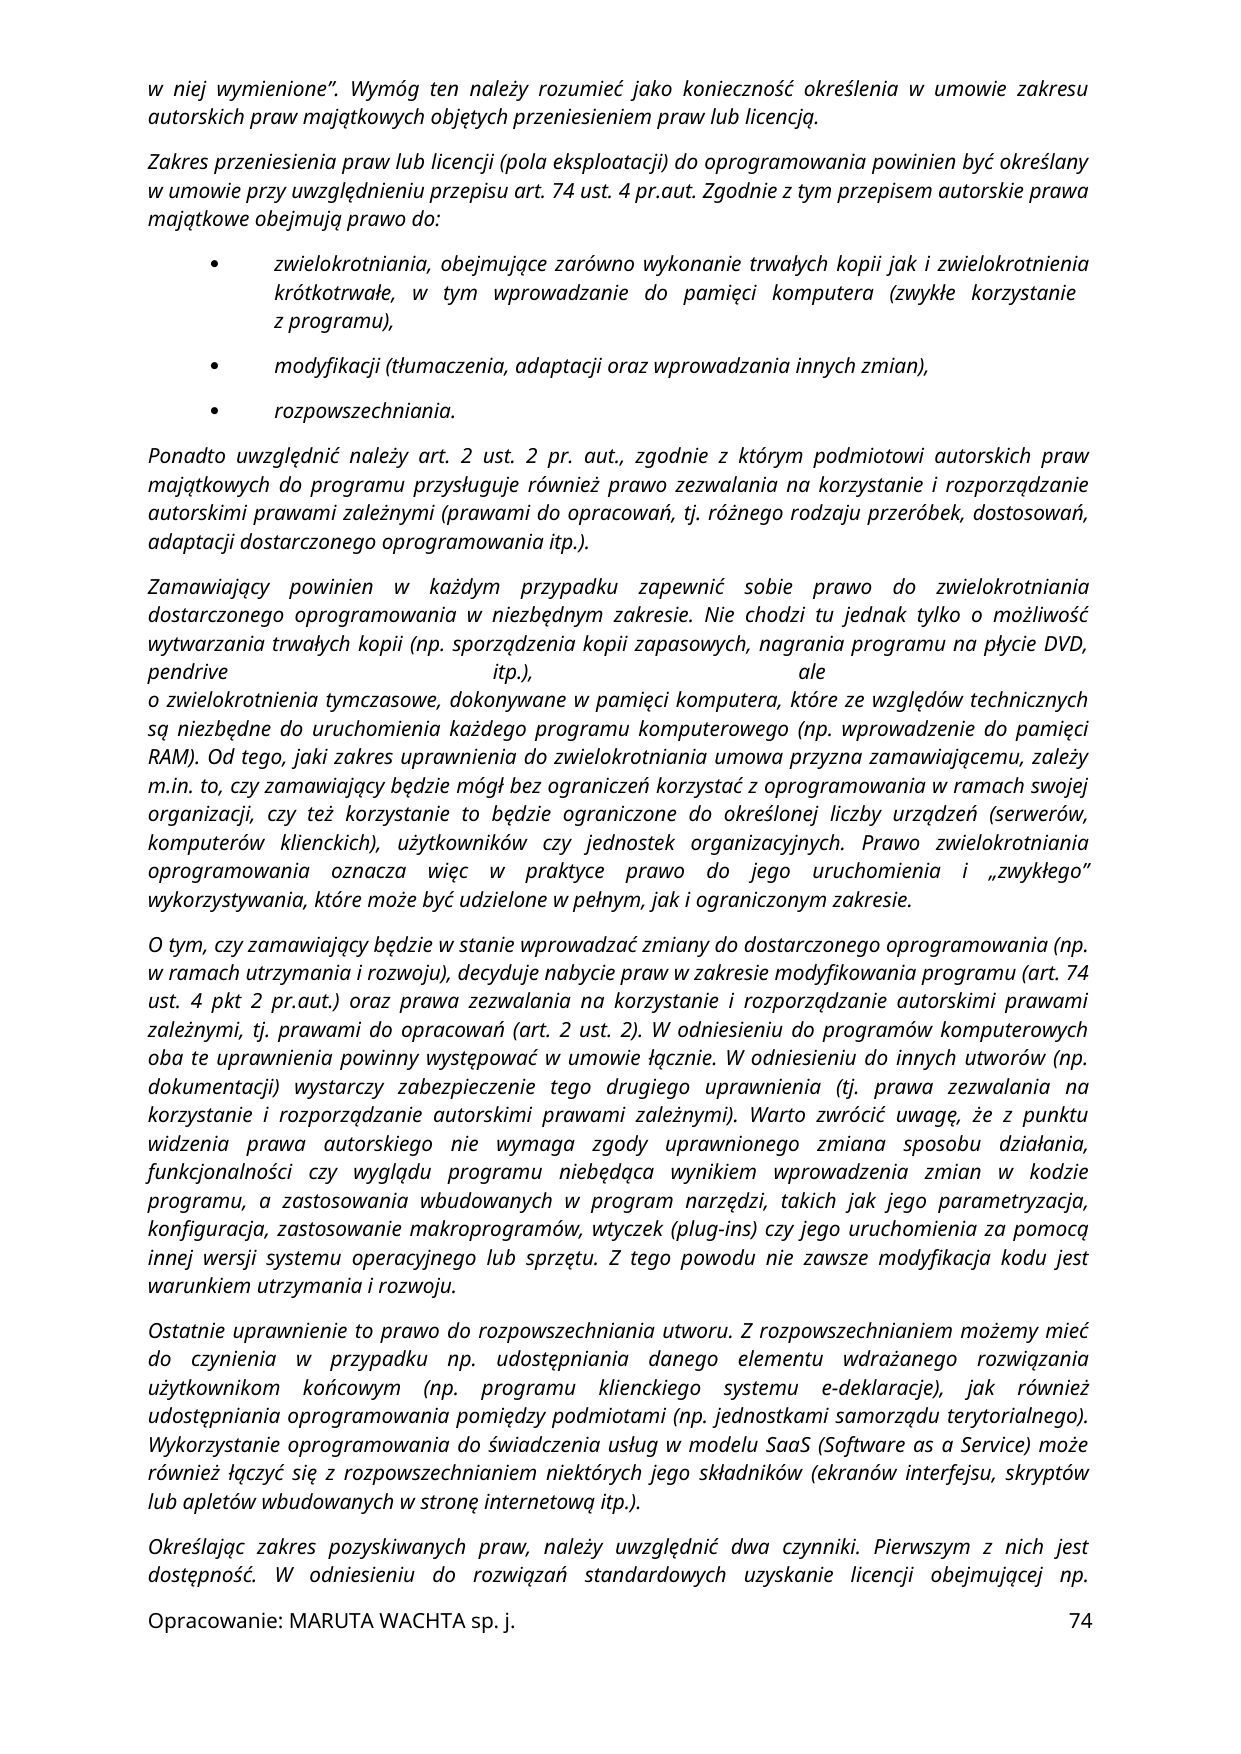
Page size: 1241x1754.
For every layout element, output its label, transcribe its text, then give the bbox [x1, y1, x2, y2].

text Określając zakres pozyskiwanych praw, należy uwzględnić dwa czynniki. Pierwszym z nich jest dostępność. W odniesieniu do rozwiązań standardowych uzyskanie licencji obejmującej np. [148, 1532, 1093, 1589]
text Ponadto uwzględnić należy art. 2 ust. 2 pr. aut., zgodnie z którym podmiotowi autorskich praw majątkowych do programu przysługuje również prawo zezwalania na korzystanie i rozporządzanie autorskimi prawami zależnymi (prawami do opracowań, tj. różnego rodzaju przeróbek, dostosowań, adaptacji dostarczonego oprogramowania itp.). [148, 441, 1093, 555]
text w niej wymienione”. Wymóg ten należy rozumieć jako konieczność określenia w umowie zakresu autorskich praw majątkowych objętych przeniesieniem praw lub licencją. [148, 74, 1093, 131]
text O tym, czy zamawiający będzie w stanie wprowadzać zmiany do dostarczonego oprogramowania (np. w ramach utrzymania i rozwoju), decyduje nabycie praw w zakresie modyfikowania programu (art. 74 ust. 4 pkt 2 pr.aut.) oraz prawa zezwalania na korzystanie i rozporządzanie autorskimi prawami zależnymi, tj. prawami do opracowań (art. 2 ust. 2). W odniesieniu do programów komputerowych oba te uprawnienia powinny występować w umowie łącznie. W odniesieniu do innych utworów (np. dokumentacji) wystarczy zabezpieczenie tego drugiego uprawnienia (tj. prawa zezwalania na korzystanie i rozporządzanie autorskimi prawami zależnymi). Warto zwrócić uwagę, że z punktu widzenia prawa autorskiego nie wymaga zgody uprawnionego zmiana sposobu działania, funkcjonalności czy wyglądu programu niebędąca wynikiem wprowadzenia zmian w kodzie programu, a zastosowania wbudowanych w program narzędzi, takich jak jego parametryzacja, konfiguracja, zastosowanie makroprogramów, wtyczek (plug-ins) czy jego uruchomienia za pomocą innej wersji systemu operacyjnego lub sprzętu. Z tego powodu nie zawsze modyfikacja kodu jest warunkiem utrzymania i rozwoju. [148, 930, 1093, 1299]
list rozpowszechniania. [211, 396, 1093, 425]
list modyfikacji (tłumaczenia, adaptacji oraz wprowadzania innych zmian), [211, 351, 1093, 380]
text Ostatnie uprawnienie to prawo do rozpowszechniania utworu. Z rozpowszechnianiem możemy mieć do czynienia w przypadku np. udostępniania danego elementu wdrażanego rozwiązania użytkownikom końcowym (np. programu klienckiego systemu e-deklaracje), jak również udostępniania oprogramowania pomiędzy podmiotami (np. jednostkami samorządu terytorialnego). Wykorzystanie oprogramowania do świadczenia usług w modelu SaaS (Software as a Service) może również łączyć się z rozpowszechnianiem niektórych jego składników (ekranów interfejsu, skryptów lub apletów wbudowanych w stronę internetową itp.). [148, 1316, 1093, 1515]
text Zamawiający powinien w każdym przypadku zapewnić sobie prawo do zwielokrotniania dostarczonego oprogramowania w niezbędnym zakresie. Nie chodzi tu jednak tylko o możliwość wytwarzania trwałych kopii (np. sporządzenia kopii zapasowych, nagrania programu na płycie DVD, pendrive itp.), ale o zwielokrotnienia tymczasowe, dokonywane w pamięci komputera, które ze względów technicznych są niezbędne do uruchomienia każdego programu komputerowego (np. wprowadzenie do pamięci RAM). Od tego, jaki zakres uprawnienia do zwielokrotniania umowa przyzna zamawiającemu, zależy m.in. to, czy zamawiający będzie mógł bez ograniczeń korzystać z oprogramowania w ramach swojej organizacji, czy też korzystanie to będzie ograniczone do określonej liczby urządzeń (serwerów, komputerów klienckich), użytkowników czy jednostek organizacyjnych. Prawo zwielokrotniania oprogramowania oznacza więc w praktyce prawo do jego uruchomienia i „zwykłego” wykorzystywania, które może być udzielone w pełnym, jak i ograniczonym zakresie. [148, 572, 1093, 913]
text Zakres przeniesienia praw lub licencji (pola eksploatacji) do oprogramowania powinien być określany w umowie przy uwzględnieniu przepisu art. 74 ust. 4 pr.aut. Zgodnie z tym przepisem autorskie prawa majątkowe obejmują prawo do: [148, 147, 1093, 233]
list zwielokrotniania, obejmujące zarówno wykonanie trwałych kopii jak i zwielokrotnienia krótkotrwałe, w tym wprowadzanie do pamięci komputera (zwykłe korzystanie z programu), [211, 249, 1093, 334]
